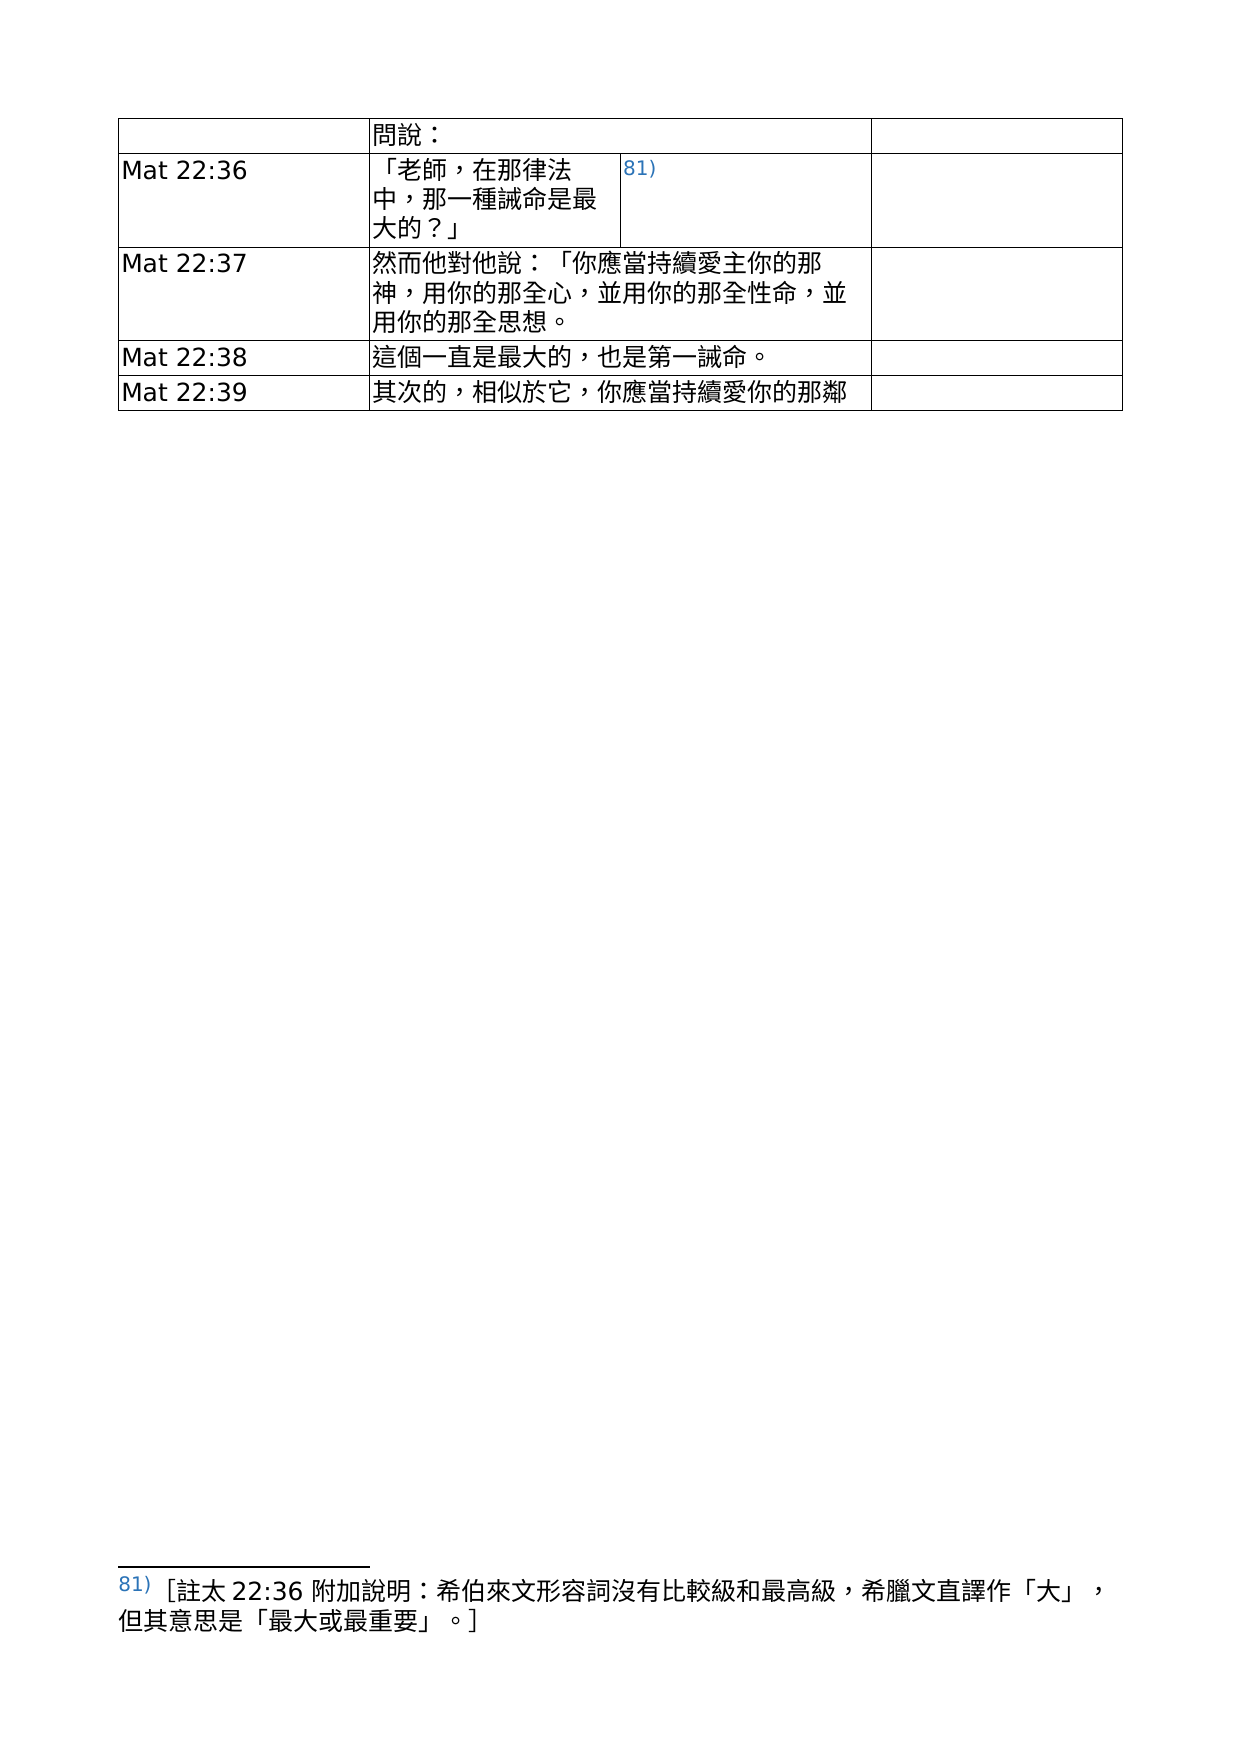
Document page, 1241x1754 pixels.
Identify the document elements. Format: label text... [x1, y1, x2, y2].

table_cell [621, 154, 871, 247]
table_cell [872, 119, 1122, 153]
table_cell 問說： [370, 119, 871, 153]
table_cell Mat 22:38 [119, 341, 369, 375]
table_cell 然而他對他說：「你應當持續愛主你的那神，用你的那全心，並用你的那全性命，並用你的那全思想。 [370, 248, 871, 340]
table_cell 「老師，在那律法中，那一種誡命是最大的？」 [370, 154, 620, 247]
table_cell [872, 376, 1122, 410]
table_cell [872, 248, 1122, 340]
table_cell 其次的，相似於它，你應當持續愛你的那鄰 [370, 376, 871, 410]
table_cell [872, 154, 1122, 247]
table_cell Mat 22:36 [119, 154, 369, 247]
table_cell [872, 341, 1122, 375]
table_cell Mat 22:37 [119, 248, 369, 340]
table_cell 這個一直是最大的，也是第一誡命。 [370, 341, 871, 375]
table_cell [119, 119, 369, 153]
table_cell Mat 22:39 [119, 376, 369, 410]
